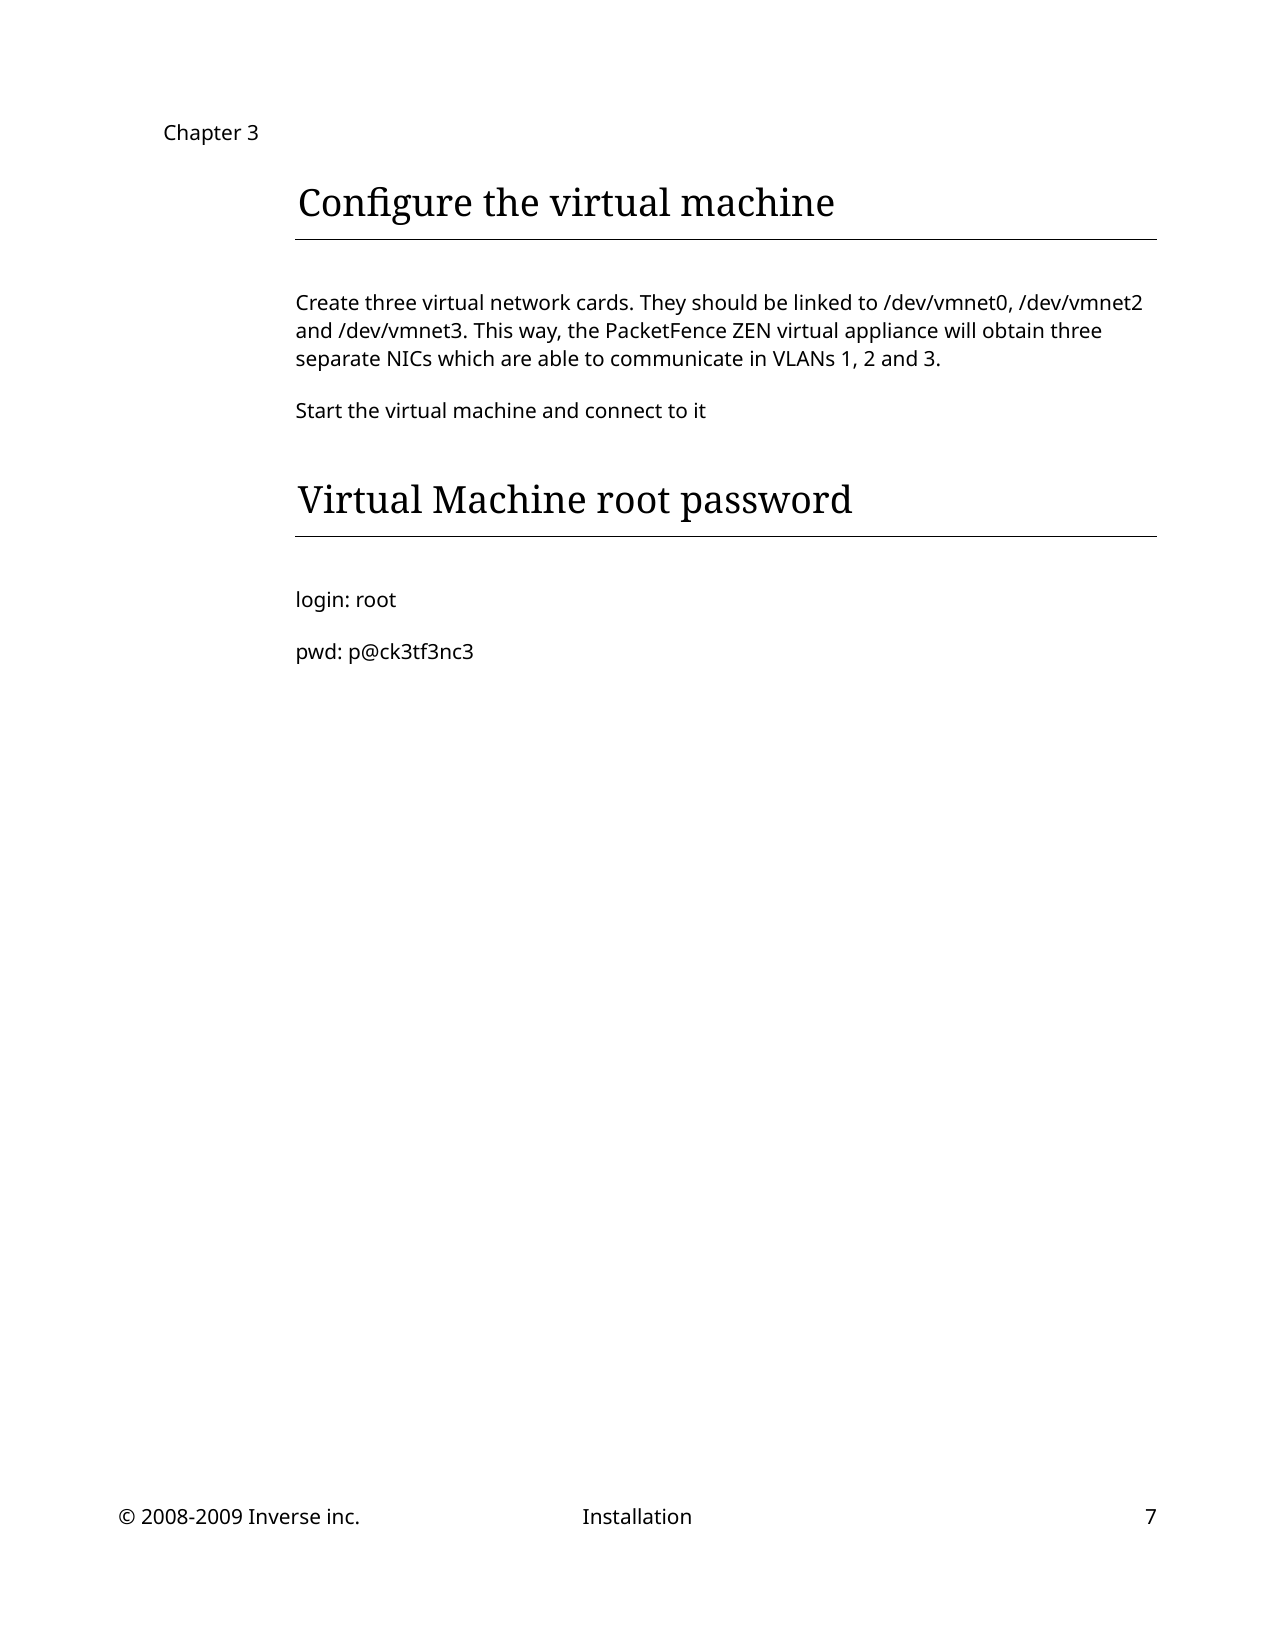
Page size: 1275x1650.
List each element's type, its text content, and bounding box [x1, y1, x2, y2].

text Create three virtual network cards. They should be linked to /dev/vmnet0, /dev/vmnet2 and /dev/vmnet3. This way, the PacketFence ZEN virtual appliance will obtain three separate NICs which are able to communicate in VLANs 1, 2 and 3. [295, 288, 1157, 373]
text pwd: p@ck3tf3nc3 [295, 637, 1157, 666]
text Start the virtual machine and connect to it [295, 397, 1157, 425]
text login: root [295, 585, 1157, 614]
subtitle Virtual Machine root password [295, 473, 1157, 536]
subtitle Configure the virtual machine [295, 176, 1157, 239]
